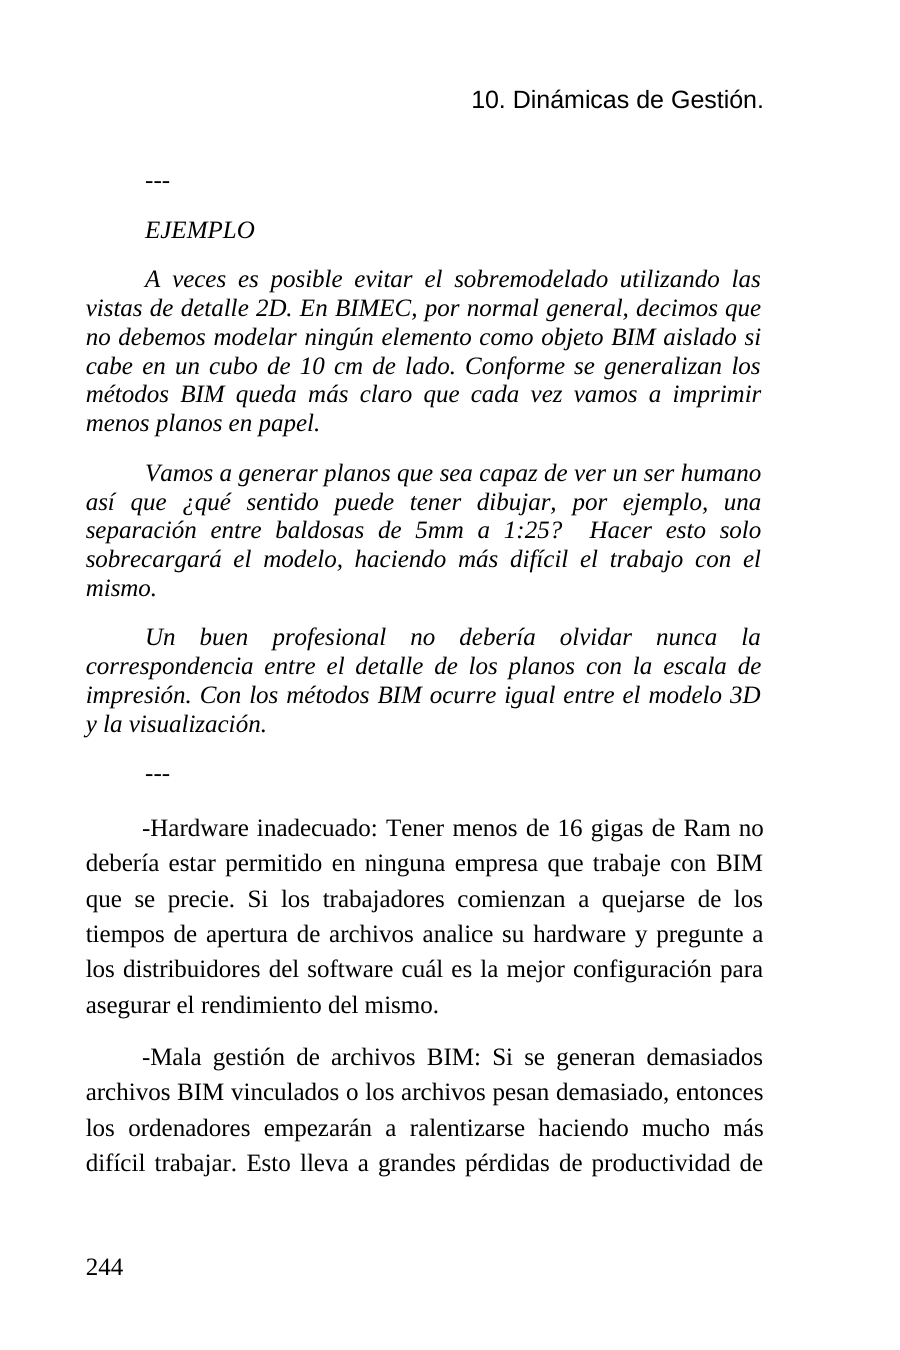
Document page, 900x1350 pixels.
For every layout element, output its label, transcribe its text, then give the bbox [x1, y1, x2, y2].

text --- [86, 165, 764, 194]
text Vamos a generar planos que sea capaz de ver un ser humano así que ¿qué sentido puede tener dibujar, por ejemplo, una separación entre baldosas de 5mm a 1:25? Hacer esto solo sobrecargará el modelo, haciendo más difícil el trabajo con el mismo. [86, 458, 764, 602]
text Un buen profesional no debería olvidar nunca la correspondencia entre el detalle de los planos con la escala de impresión. Con los métodos BIM ocurre igual entre el modelo 3D y la visualización. [86, 622, 764, 737]
text -Hardware inadecuado: Tener menos de 16 gigas de Ram no debería estar permitido en ninguna empresa que trabaje con BIM que se precie. Si los trabajadores comienzan a quejarse de los tiempos de apertura de archivos analice su hardware y pregunte a los distribuidores del software cuál es la mejor configuración para asegurar el rendimiento del mismo. [86, 808, 764, 1020]
text A veces es posible evitar el sobremodelado utilizando las vistas de detalle 2D. En BIMEC, por normal general, decimos que no debemos modelar ningún elemento como objeto BIM aislado si cabe en un cubo de 10 cm de lado. Conforme se generalizan los métodos BIM queda más claro que cada vez vamos a imprimir menos planos en papel. [86, 264, 764, 437]
text EJEMPLO [86, 215, 764, 244]
text --- [86, 758, 764, 787]
text -Mala gestión de archivos BIM: Si se generan demasiados archivos BIM vinculados o los archivos pesan demasiado, entonces los ordenadores empezarán a ralentizarse haciendo mucho más difícil trabajar. Esto lleva a grandes pérdidas de productividad de [86, 1037, 764, 1179]
